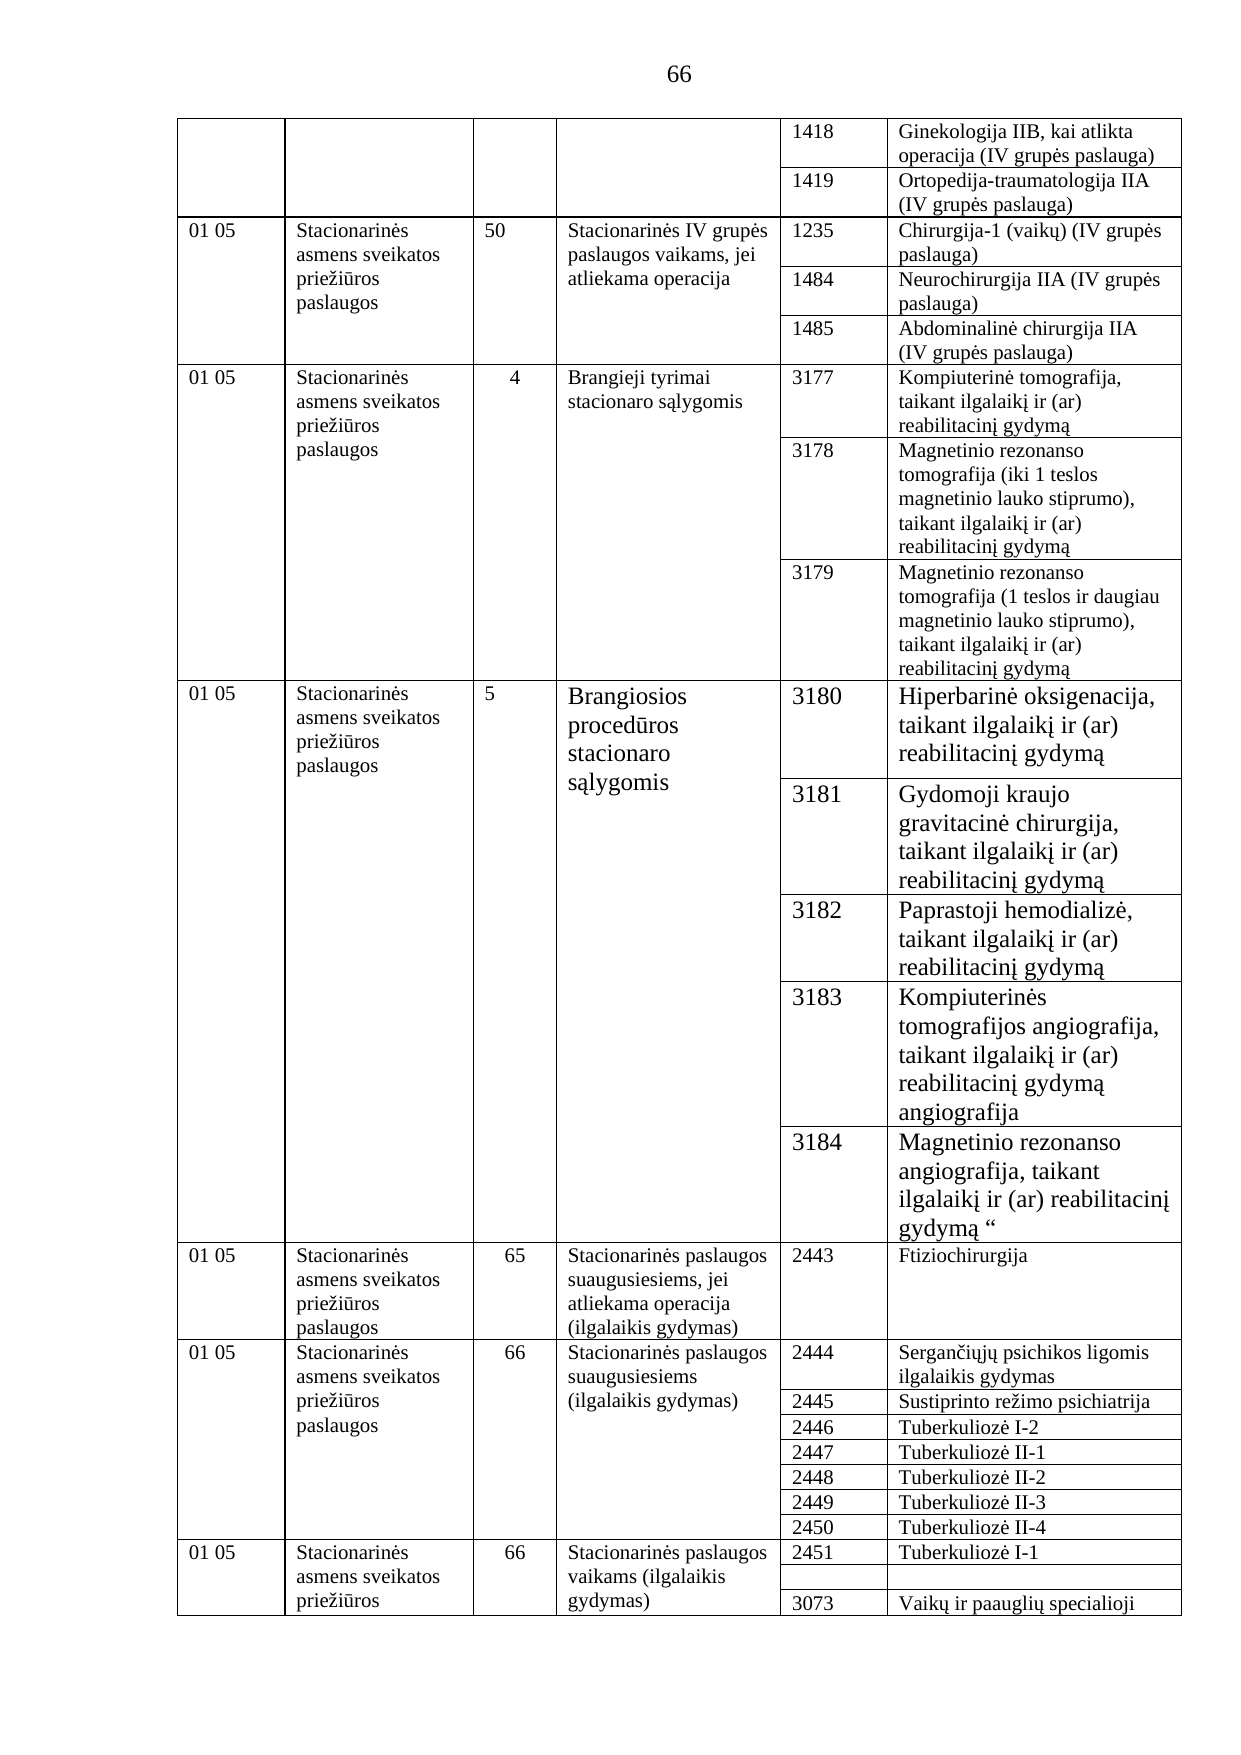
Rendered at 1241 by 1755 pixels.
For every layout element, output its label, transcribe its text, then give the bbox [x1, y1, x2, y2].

table_cell Stacionarinės asmens sveikatos priežiūros paslaugos [286, 365, 473, 680]
table_cell [286, 119, 473, 216]
table_cell 01 05 [178, 218, 284, 364]
table_cell Sustiprinto režimo psichiatrija [888, 1390, 1181, 1413]
table_cell 3182 [781, 895, 887, 981]
table_cell Stacionarinės asmens sveikatos priežiūros [286, 1540, 473, 1615]
table_cell 01 05 [178, 1340, 284, 1539]
table_cell [557, 119, 780, 216]
table_cell 1484 [781, 267, 887, 315]
table_cell [474, 119, 556, 216]
table_cell Tuberkuliozė II-4 [888, 1515, 1181, 1539]
table_cell 4 [474, 365, 556, 680]
table_cell 3177 [781, 365, 887, 437]
table_cell 01 05 [178, 365, 284, 680]
table_cell Stacionarinės paslaugos vaikams (ilgalaikis gydymas) [557, 1540, 780, 1615]
table_cell 66 [474, 1540, 556, 1615]
table_cell 2445 [781, 1390, 887, 1413]
table_cell Stacionarinės IV grupės paslaugos vaikams, jei atliekama operacija [557, 218, 780, 364]
table_cell 50 [474, 218, 556, 364]
table_cell 1419 [781, 168, 887, 216]
table_cell 3181 [781, 779, 887, 894]
table_cell 2449 [781, 1490, 887, 1514]
table_cell Gydomoji kraujo gravitacinė chirurgija, taikant ilgalaikį ir (ar) reabilitacinį gydymą [888, 779, 1181, 894]
table_cell Stacionarinės paslaugos suaugusiesiems, jei atliekama operacija (ilgalaikis gydymas) [557, 1243, 780, 1339]
table_cell 3178 [781, 438, 887, 558]
table_cell 2444 [781, 1340, 887, 1388]
table_cell Tuberkuliozė II-3 [888, 1490, 1181, 1514]
table_cell 2451 [781, 1540, 887, 1564]
table_cell Ftiziochirurgija [888, 1243, 1181, 1339]
table_cell Tuberkuliozė I-2 [888, 1415, 1181, 1439]
table_cell 2448 [781, 1465, 887, 1489]
table_cell Abdominalinė chirurgija IIA (IV grupės paslauga) [888, 316, 1181, 364]
table_cell Brangiosios procedūros stacionaro sąlygomis [557, 681, 780, 1242]
table_cell Stacionarinės asmens sveikatos priežiūros paslaugos [286, 1340, 473, 1539]
table_cell 01 05 [178, 1540, 284, 1615]
table_cell 1235 [781, 218, 887, 266]
table_cell 66 [474, 1340, 556, 1539]
table_cell Paprastoji hemodializė, taikant ilgalaikį ir (ar) reabilitacinį gydymą [888, 895, 1181, 981]
table_cell Magnetinio rezonanso tomografija (iki 1 teslos magnetinio lauko stiprumo), taikant ilgalaikį ir (ar) reabilitacinį gydymą [888, 438, 1181, 558]
table_cell 2447 [781, 1440, 887, 1464]
table_cell Magnetinio rezonanso tomografija (1 teslos ir daugiau magnetinio lauko stiprumo), taikant ilgalaikį ir (ar) reabilitacinį gydymą [888, 560, 1181, 680]
table_cell 01 05 [178, 681, 284, 1242]
table_cell Tuberkuliozė II-1 [888, 1440, 1181, 1464]
table_cell 3179 [781, 560, 887, 680]
table_cell Tuberkuliozė I-1 [888, 1540, 1181, 1564]
table_cell 1485 [781, 316, 887, 364]
table_cell Stacionarinės asmens sveikatos priežiūros paslaugos [286, 218, 473, 364]
table_cell 3073 [781, 1590, 887, 1615]
table_cell Magnetinio rezonanso angiografija, taikant ilgalaikį ir (ar) reabilitacinį gydymą “ [888, 1127, 1181, 1242]
table_cell Stacionarinės asmens sveikatos priežiūros paslaugos [286, 681, 473, 1242]
table_cell Ginekologija IIB, kai atlikta operacija (IV grupės paslauga) [888, 119, 1181, 167]
table_cell 2450 [781, 1515, 887, 1539]
table_cell [178, 119, 284, 216]
table_cell 1418 [781, 119, 887, 167]
table_cell 5 [474, 681, 556, 1242]
table_cell Chirurgija-1 (vaikų) (IV grupės paslauga) [888, 218, 1181, 266]
table_cell 3183 [781, 982, 887, 1126]
table_cell Hiperbarinė oksigenacija, taikant ilgalaikį ir (ar) reabilitacinį gydymą [888, 681, 1181, 778]
table_cell 3180 [781, 681, 887, 778]
table_cell Kompiuterinės tomografijos angiografija, taikant ilgalaikį ir (ar) reabilitacinį gydymą angiografija [888, 982, 1181, 1126]
table_cell 2443 [781, 1243, 887, 1339]
table_cell 2446 [781, 1415, 887, 1439]
table_cell Vaikų ir paauglių specialioji [888, 1590, 1181, 1615]
table_cell [888, 1565, 1181, 1589]
table_cell [781, 1565, 887, 1589]
table_cell 01 05 [178, 1243, 284, 1339]
table_cell Stacionarinės asmens sveikatos priežiūros paslaugos [286, 1243, 473, 1339]
table_cell 65 [474, 1243, 556, 1339]
table_cell Sergančiųjų psichikos ligomis ilgalaikis gydymas [888, 1340, 1181, 1388]
table_cell Ortopedija-traumatologija IIA (IV grupės paslauga) [888, 168, 1181, 216]
table_cell Neurochirurgija IIA (IV grupės paslauga) [888, 267, 1181, 315]
table_cell Brangieji tyrimai stacionaro sąlygomis [557, 365, 780, 680]
table_cell Stacionarinės paslaugos suaugusiesiems (ilgalaikis gydymas) [557, 1340, 780, 1539]
table_cell Kompiuterinė tomografija, taikant ilgalaikį ir (ar) reabilitacinį gydymą [888, 365, 1181, 437]
table_cell 3184 [781, 1127, 887, 1242]
table_cell Tuberkuliozė II-2 [888, 1465, 1181, 1489]
